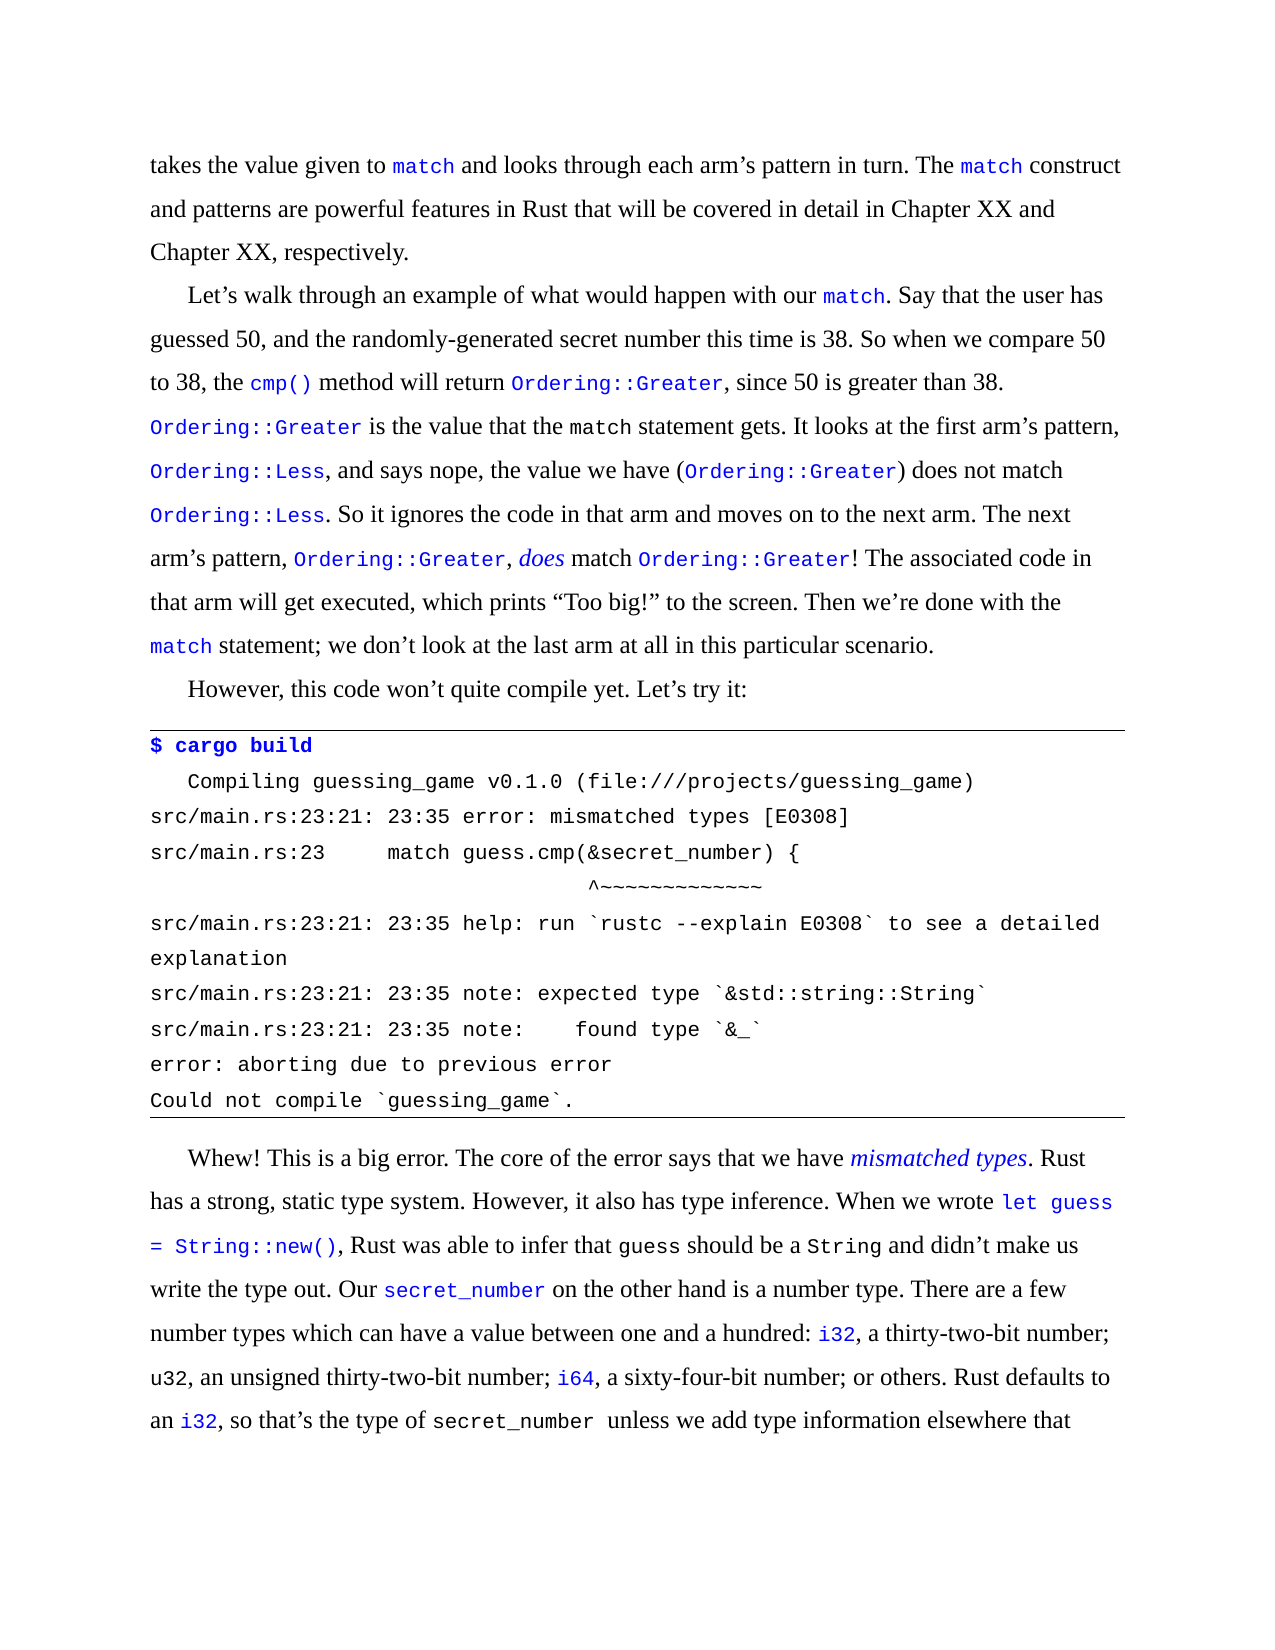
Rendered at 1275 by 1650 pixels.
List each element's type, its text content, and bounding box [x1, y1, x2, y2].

text src/main.rs:23:21: 23:35 help: run `rustc --explain E0308` to see a detailed explanation [150, 912, 1125, 972]
text Let’s walk through an example of what would happen with our match. Say that the user has guessed 50, and the randomly-generated secret number this time is 38. So when we compare 50 to 38, the cmp() method will return Ordering::Greater, since 50 is greater than 38. Ordering::Greater is the value that the match statement gets. It looks at the first arm’s pattern, Ordering::Less, and says nope, the value we have (Ordering::Greater) does not match Ordering::Less. So it ignores the code in that arm and moves on to the next arm. The next arm’s pattern, Ordering::Greater, does match Ordering::Greater! The associated code in that arm will get executed, which prints “Too big!” to the screen. Then we’re done with the match statement; we don’t look at the last arm at all in this particular scenario. [150, 280, 1125, 660]
text Compiling guessing_game v0.1.0 (file:///projects/guessing_game) [150, 771, 1125, 794]
text Could not compile `guessing_game`. [150, 1089, 1125, 1117]
text takes the value given to match and looks through each arm’s pattern in turn. The match construct and patterns are powerful features in Rust that will be covered in detail in Chapter XX and Chapter XX, respectively. [150, 150, 1125, 266]
text However, this code won’t quite compile yet. Let’s try it: [150, 674, 1125, 703]
text src/main.rs:23:21: 23:35 note: found type `&_` [150, 1019, 1125, 1042]
text $ cargo build [150, 731, 1125, 759]
text src/main.rs:23 match guess.cmp(&secret_number) { [150, 842, 1125, 865]
text src/main.rs:23:21: 23:35 note: expected type `&std::string::String` [150, 983, 1125, 1007]
text error: aborting due to previous error [150, 1054, 1125, 1078]
text ^~~~~~~~~~~~~~ [150, 877, 1125, 901]
text src/main.rs:23:21: 23:35 error: mismatched types [E0308] [150, 806, 1125, 830]
text Whew! This is a big error. The core of the error says that we have mismatched types. Rust has a strong, static type system. However, it also has type inference. When we wrote let guess = String::new(), Rust was able to infer that guess should be a String and didn’t make us write the type out. Our secret_number on the other hand is a number type. There are a few number types which can have a value between one and a hundred: i32, a thirty-two-bit number; u32, an unsigned thirty-two-bit number; i64, a sixty-four-bit number; or others. Rust defaults to an i32, so that’s the type of secret_number unless we add type information elsewhere that [150, 1143, 1125, 1435]
